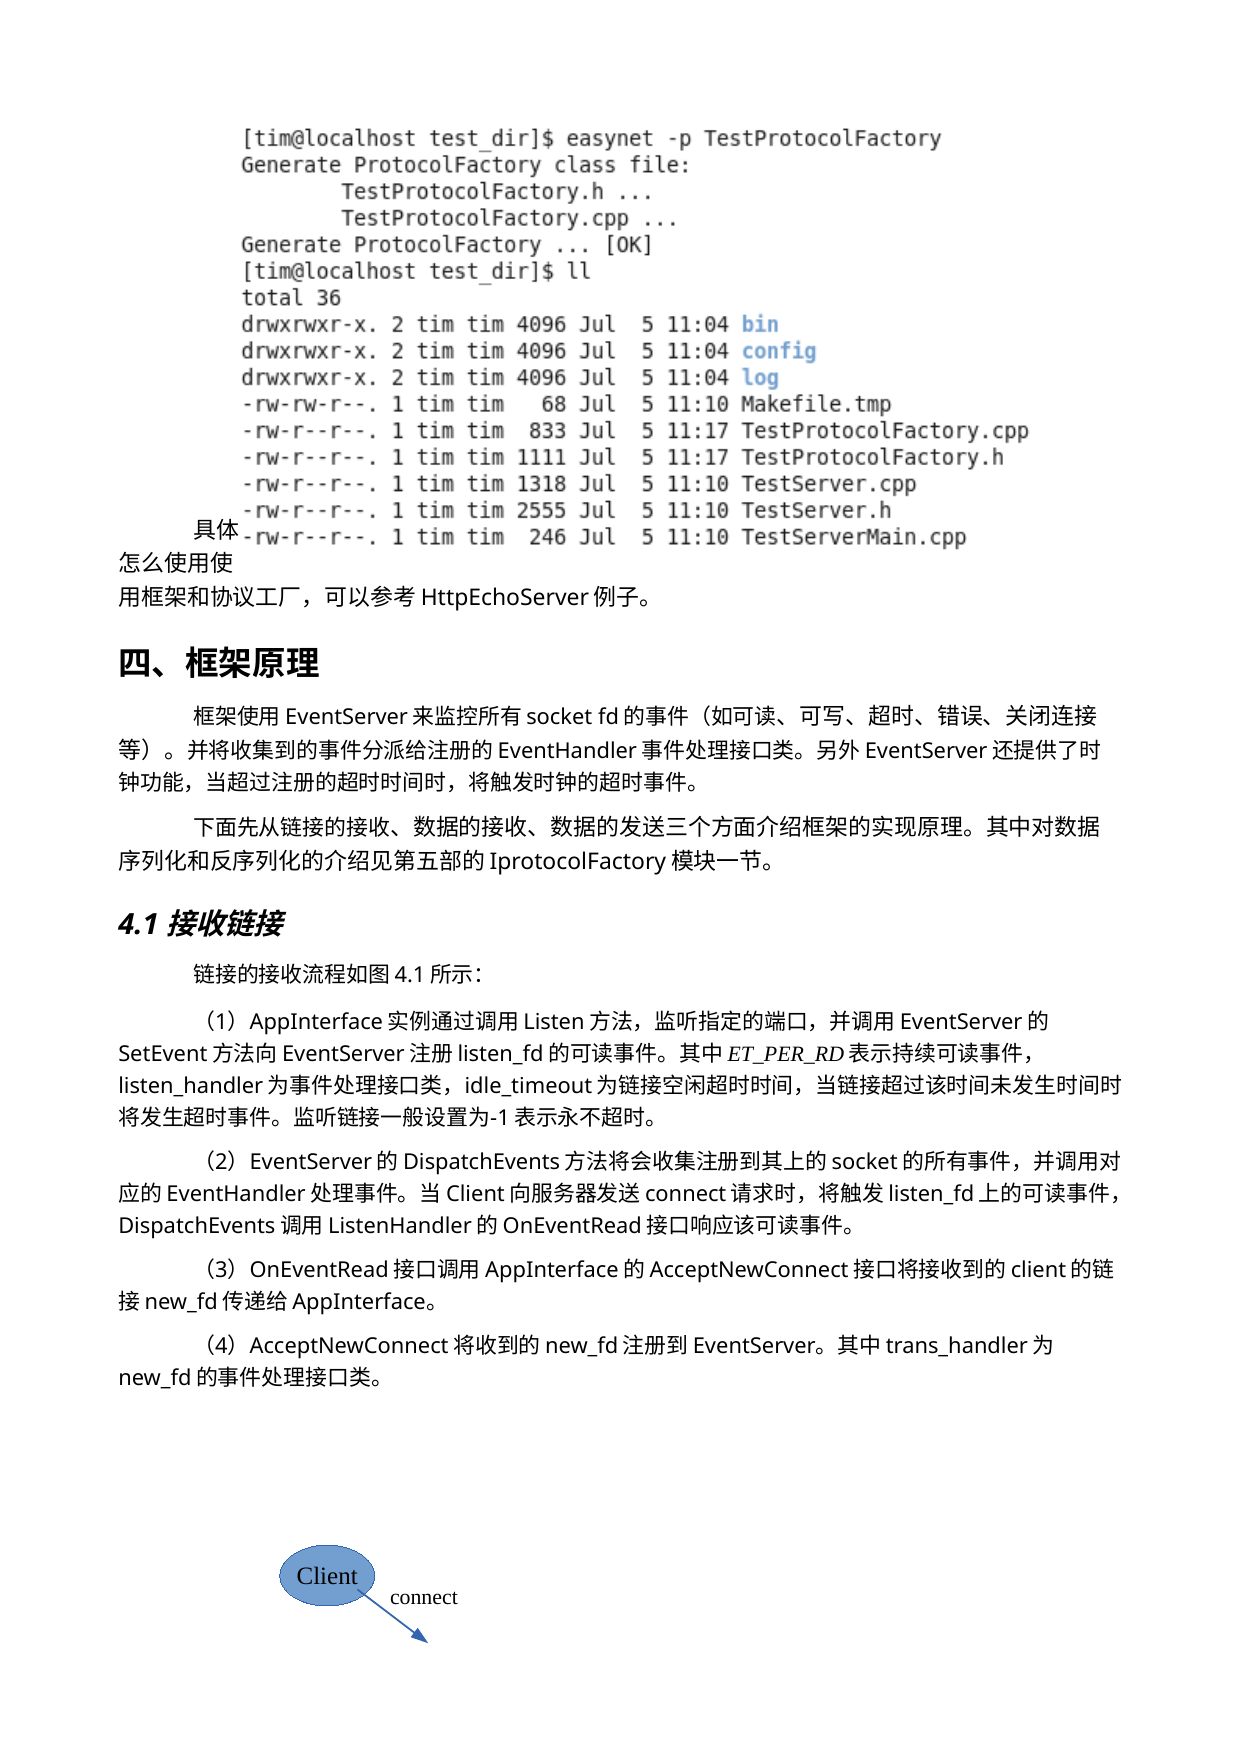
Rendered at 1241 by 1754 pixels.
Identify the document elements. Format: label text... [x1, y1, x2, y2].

text （2）EventServer的DispatchEvents方法将会收集注册到其上的socket的所有事件，并调用对应的EventHandler处理事件。当Client向服务器发送connect请求时，将触发listen_fd上的可读事件，DispatchEvents调用ListenHandler的OnEventRead接口响应该可读事件。 [118, 1144, 1122, 1239]
text （3）OnEventRead接口调用AppInterface的AcceptNewConnect接口将接收到的client的链接new_fd传递给AppInterface。 [118, 1252, 1122, 1316]
text 链接的接收流程如图4.1所示： [118, 956, 1122, 990]
text （1）AppInterface实例通过调用Listen方法，监听指定的端口，并调用EventServer的SetEvent方法向EventServer注册listen_fd的可读事件。其中ET_PER_RD表示持续可读事件，listen_handler为事件处理接口类，idle_timeout为链接空闲超时时间，当链接超过该时间未发生时间时将发生超时事件。监听链接一般设置为-1表示永不超时。 [118, 1002, 1122, 1132]
subtitle 四、框架原理 [118, 637, 1122, 685]
subtitle 4.1 接收链接 [118, 901, 1122, 943]
text 具体怎么使用使用框架和协议工厂，可以参考HttpEchoServer例子。 [118, 512, 1122, 612]
picture [240, 118, 1042, 551]
text 框架使用EventServer来监控所有socket fd的事件（如可读、可写、超时、错误、关闭连接等）。并将收集到的事件分派给注册的EventHandler事件处理接口类。另外EventServer还提供了时钟功能，当超过注册的超时时间时，将触发时钟的超时事件。 [118, 698, 1122, 797]
text 下面先从链接的接收、数据的接收、数据的发送三个方面介绍框架的实现原理。其中对数据序列化和反序列化的介绍见第五部的IprotocolFactory模块一节。 [118, 809, 1122, 876]
text （4）AcceptNewConnect将收到的new_fd注册到EventServer。其中trans_handler为new_fd的事件处理接口类。 [118, 1328, 1122, 1392]
